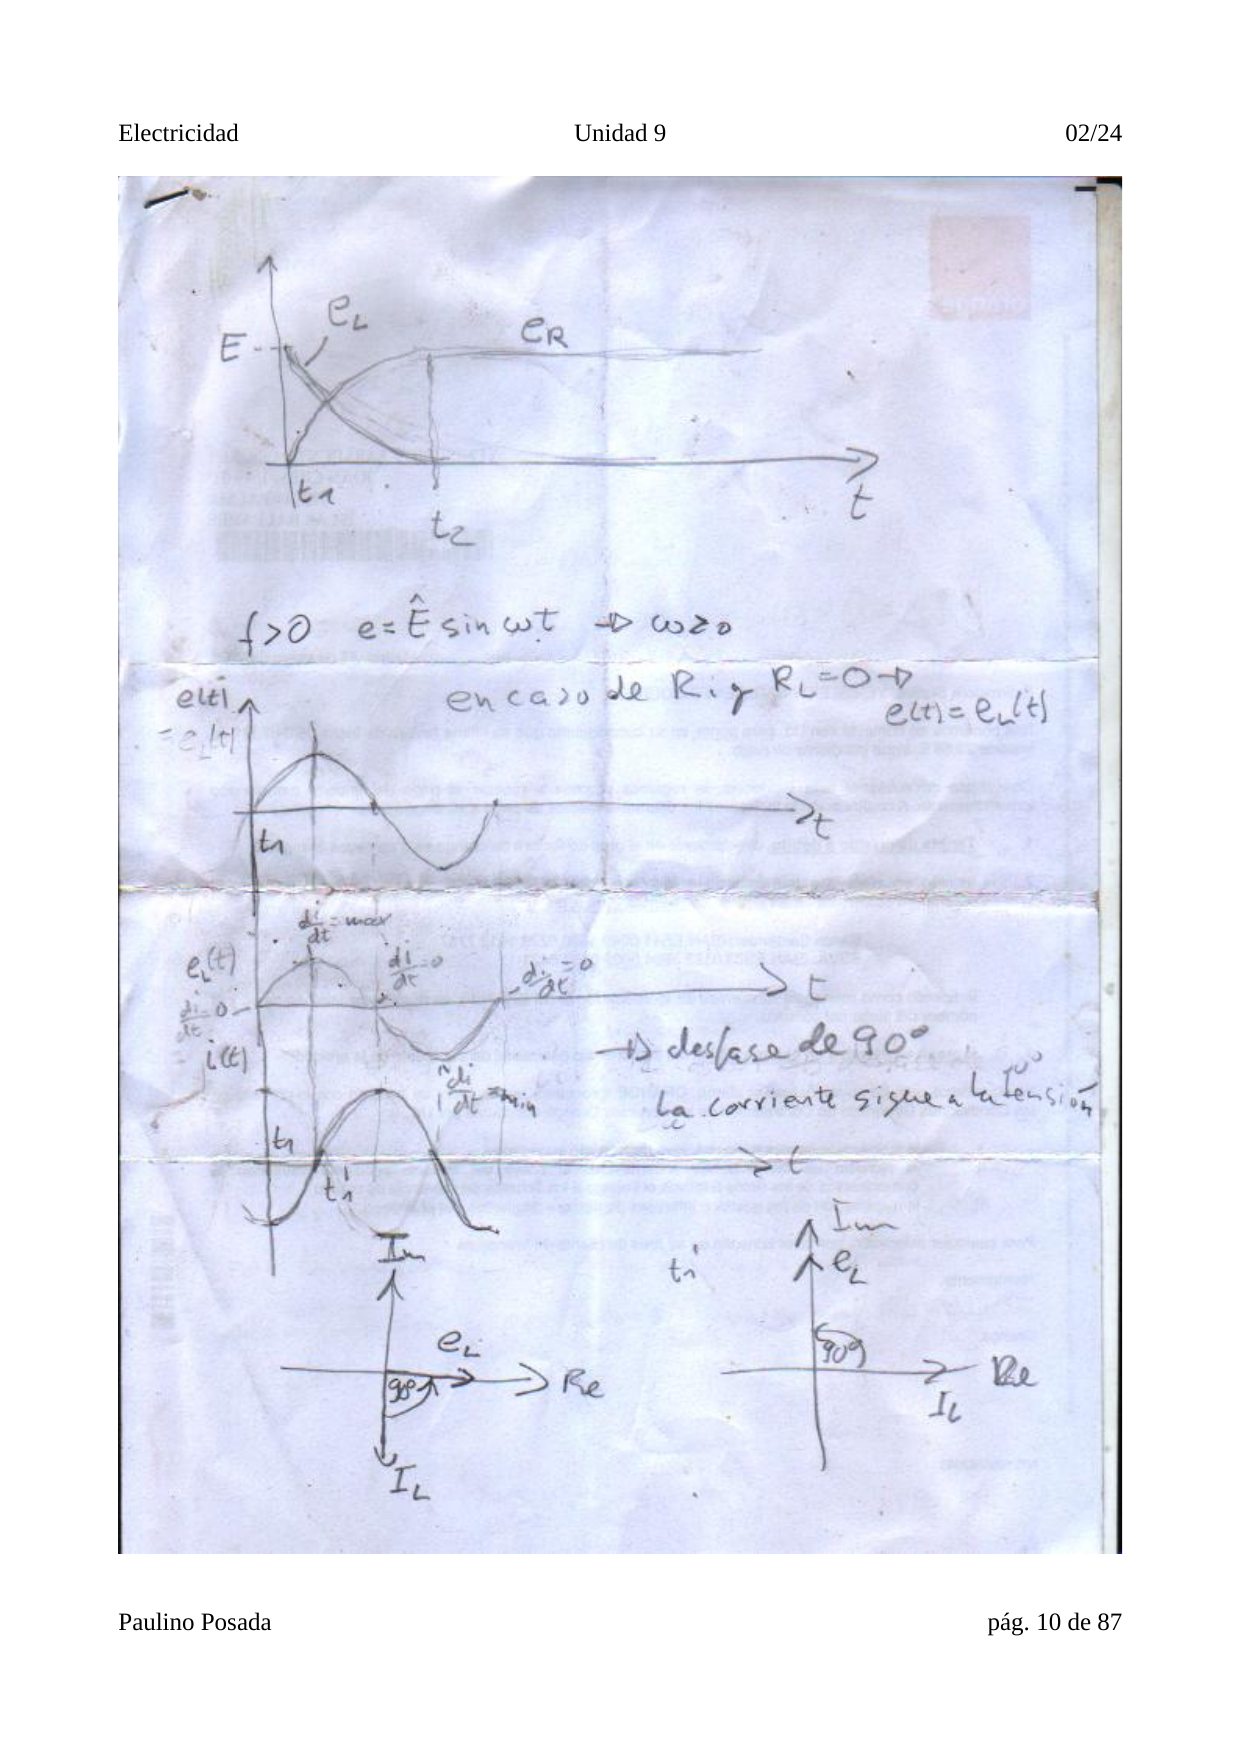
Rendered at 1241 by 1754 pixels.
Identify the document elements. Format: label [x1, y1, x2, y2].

picture [118, 176, 1123, 1554]
